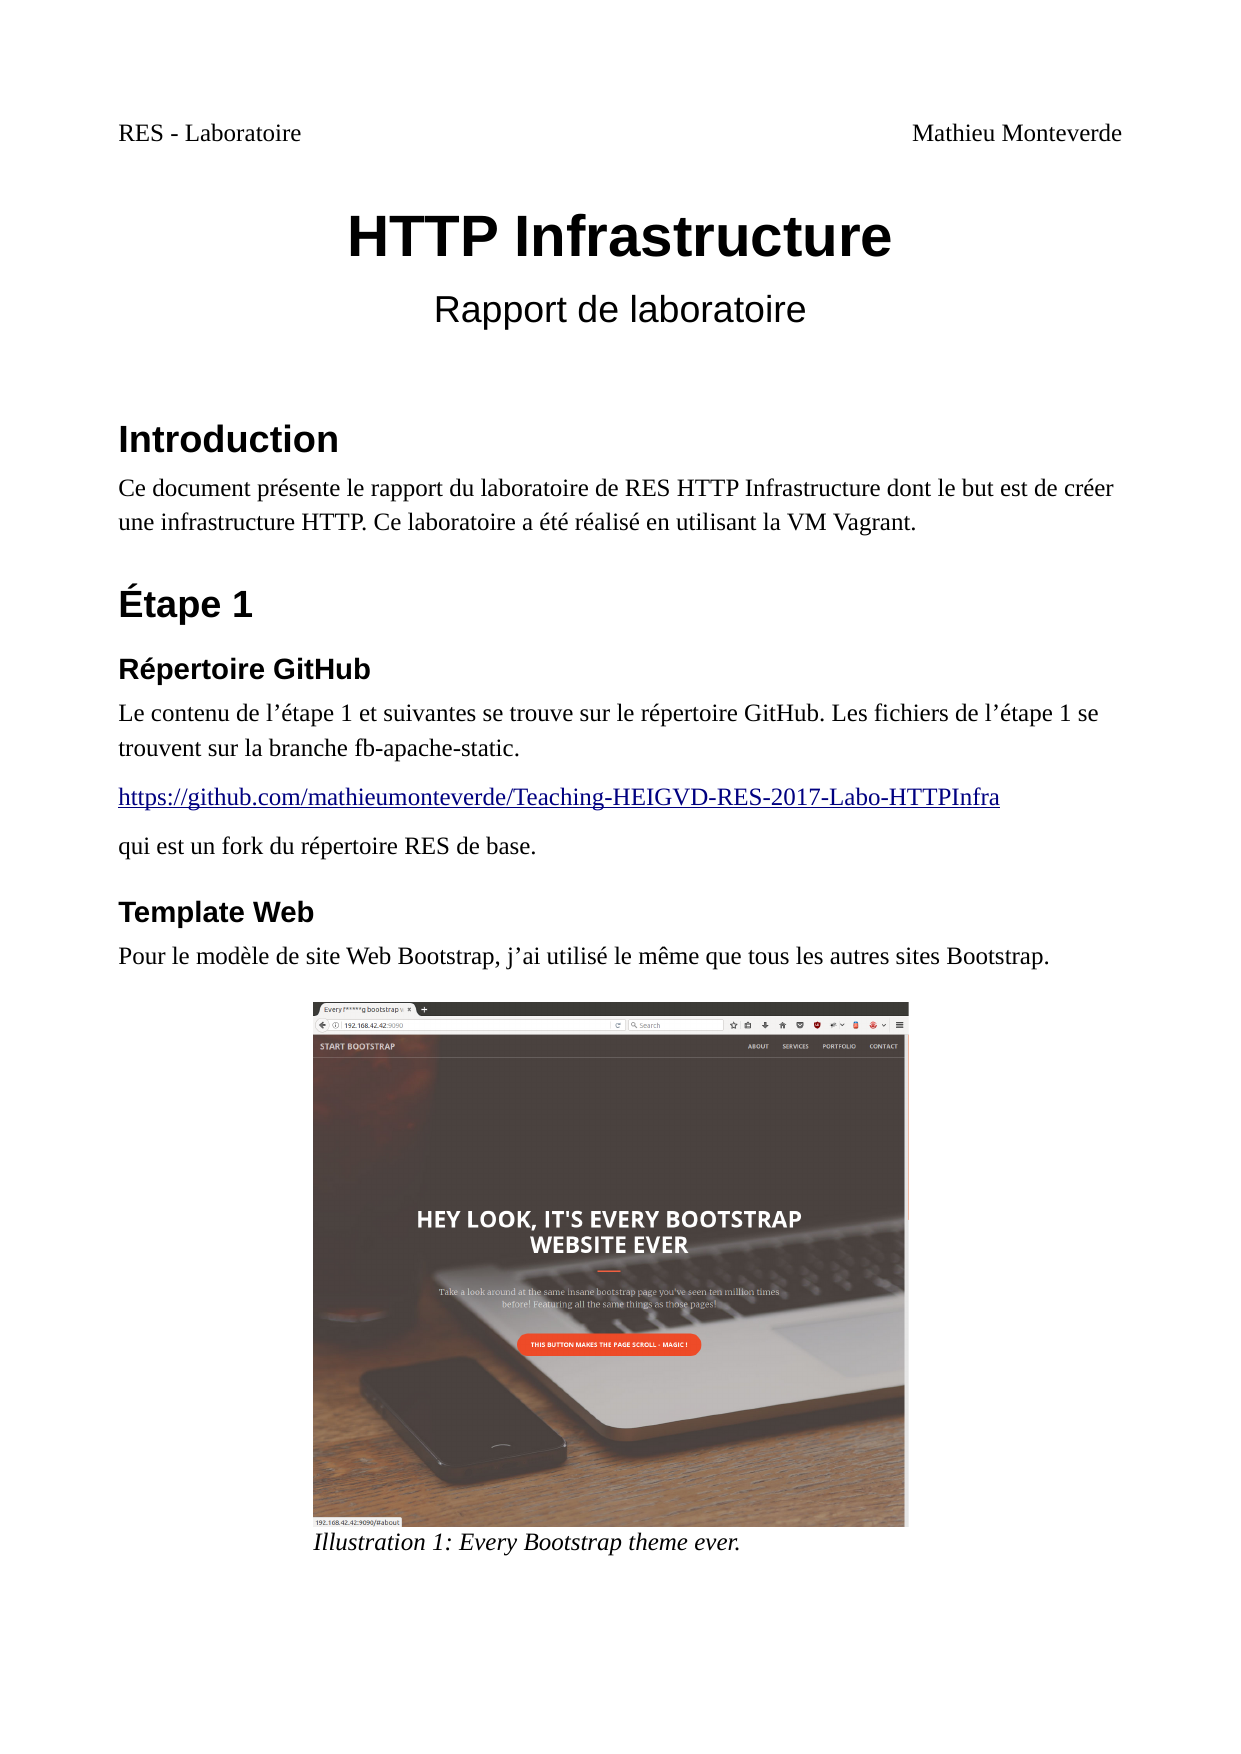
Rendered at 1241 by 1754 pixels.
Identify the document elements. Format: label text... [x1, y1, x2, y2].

title HTTP Infrastructure [118, 201, 1122, 268]
text Le contenu de l’étape 1 et suivantes se trouve sur le répertoire GitHub. Les fichiers de l’étape 1 se trouvent sur la branche fb-apache-static. [118, 698, 1122, 762]
text https://github.com/mathieumonteverde/Teaching-HEIGVD-RES-2017-Labo-HTTPInfra [118, 782, 1122, 811]
subtitle Étape 1 [118, 582, 1122, 625]
text Pour le modèle de site Web Bootstrap, j’ai utilisé le même que tous les autres sites Bootstrap. [118, 941, 1122, 970]
subtitle Template Web [118, 895, 1122, 928]
text qui est un fork du répertoire RES de base. [118, 831, 1122, 860]
picture [313, 1002, 909, 1527]
subtitle Répertoire GitHub [118, 652, 1122, 686]
text Ce document présente le rapport du laboratoire de RES HTTP Infrastructure dont le but est de créer une infrastructure HTTP. Ce laboratoire a été réalisé en utilisant la VM Vagrant. [118, 473, 1122, 536]
subtitle Rapport de laboratoire [118, 287, 1122, 330]
text Illustration 1: Every Bootstrap theme ever. [313, 1527, 927, 1556]
subtitle Introduction [118, 417, 1122, 461]
